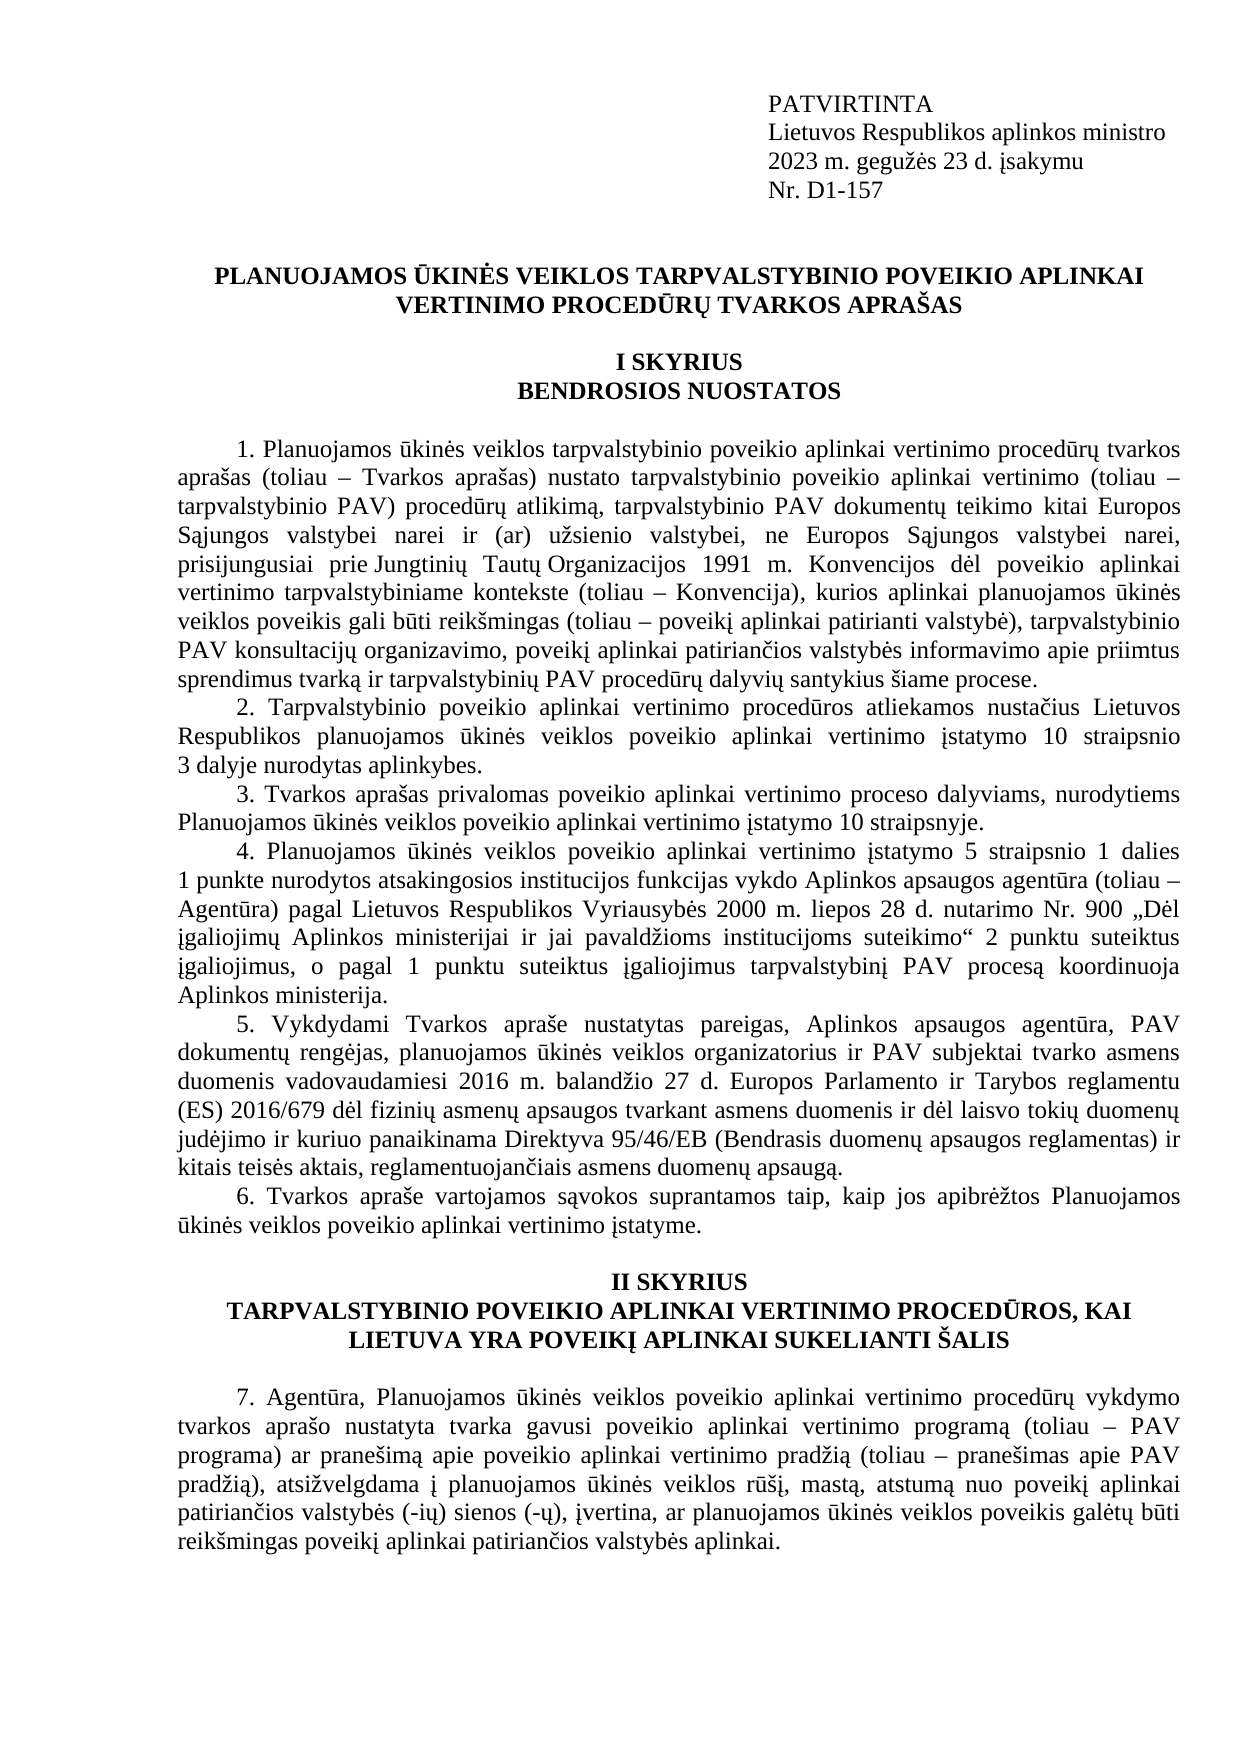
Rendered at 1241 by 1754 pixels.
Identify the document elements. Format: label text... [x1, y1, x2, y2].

text 2023 m. gegužės 23 d. įsakymu [768, 146, 1181, 175]
text Nr. D1-157 [768, 175, 1181, 204]
text PATVIRTINTA [768, 89, 1181, 117]
text I skyrius [177, 347, 1181, 376]
text 4. Planuojamos ūkinės veiklos poveikio aplinkai vertinimo įstatymo 5 straipsnio 1 dalies 1 punkte nurodytos atsakingosios institucijos funkcijas vykdo Aplinkos apsaugos agentūra (toliau – Agentūra) pagal Lietuvos Respublikos Vyriausybės 2000 m. liepos 28 d. nutarimo Nr. 900 „Dėl įgaliojimų Aplinkos ministerijai ir jai pavaldžioms institucijoms suteikimo“ 2 punktu suteiktus įgaliojimus, o pagal 1 punktu suteiktus įgaliojimus tarpvalstybinį PAV procesą koordinuoja Aplinkos ministerija. [177, 836, 1181, 1009]
text 1. Planuojamos ūkinės veiklos tarpvalstybinio poveikio aplinkai vertinimo procedūrų tvarkos aprašas (toliau – Tvarkos aprašas) nustato tarpvalstybinio poveikio aplinkai vertinimo (toliau – tarpvalstybinio PAV) procedūrų atlikimą, tarpvalstybinio PAV dokumentų teikimo kitai Europos Sąjungos valstybei narei ir (ar) užsienio valstybei, ne Europos Sąjungos valstybei narei, prisijungusiai prie Jungtinių Tautų Organizacijos 1991 m. Konvencijos dėl poveikio aplinkai vertinimo tarpvalstybiniame kontekste (toliau – Konvencija), kurios aplinkai planuojamos ūkinės veiklos poveikis gali būti reikšmingas (toliau – poveikį aplinkai patirianti valstybė), tarpvalstybinio PAV konsultacijų organizavimo, poveikį aplinkai patiriančios valstybės informavimo apie priimtus sprendimus tvarką ir tarpvalstybinių PAV procedūrų dalyvių santykius šiame procese. [177, 434, 1181, 692]
text BENDROSIOS NUOSTATOS [177, 376, 1181, 405]
text II SKYRIUS [177, 1267, 1181, 1296]
text 3. Tvarkos aprašas privalomas poveikio aplinkai vertinimo proceso dalyviams, nurodytiems Planuojamos ūkinės veiklos poveikio aplinkai vertinimo įstatymo 10 straipsnyje. [177, 779, 1181, 836]
text Planuojamos ūkinės veiklos TARPVALSTYBINIO poveikio aplinkai vertinimo PROCEDŪRŲ tvarkos aprašAS [177, 261, 1181, 319]
text Lietuvos Respublikos aplinkos ministro [768, 117, 1181, 146]
text 2. Tarpvalstybinio poveikio aplinkai vertinimo procedūros atliekamos nustačius Lietuvos Respublikos planuojamos ūkinės veiklos poveikio aplinkai vertinimo įstatymo 10 straipsnio 3 dalyje nurodytas aplinkybes. [177, 692, 1181, 779]
text 6. Tvarkos apraše vartojamos sąvokos suprantamos taip, kaip jos apibrėžtos Planuojamos ūkinės veiklos poveikio aplinkai vertinimo įstatyme. [177, 1181, 1181, 1239]
text 5. Vykdydami Tvarkos apraše nustatytas pareigas, Aplinkos apsaugos agentūra, PAV dokumentų rengėjas, planuojamos ūkinės veiklos organizatorius ir PAV subjektai tvarko asmens duomenis vadovaudamiesi 2016 m. balandžio 27 d. Europos Parlamento ir Tarybos reglamentu (ES) 2016/679 dėl fizinių asmenų apsaugos tvarkant asmens duomenis ir dėl laisvo tokių duomenų judėjimo ir kuriuo panaikinama Direktyva 95/46/EB (Bendrasis duomenų apsaugos reglamentas) ir kitais teisės aktais, reglamentuojančiais asmens duomenų apsaugą. [177, 1009, 1181, 1181]
text TARPVALSTYBINIO poveikio aplinkai vertinimo PROCEDŪROS, kai LIETUVA YRA POVEIKĮ APLINKAI SUKELIANTI ŠALIS [177, 1296, 1181, 1354]
text 7. Agentūra, Planuojamos ūkinės veiklos poveikio aplinkai vertinimo procedūrų vykdymo tvarkos aprašo nustatyta tvarka gavusi poveikio aplinkai vertinimo programą (toliau – PAV programa) ar pranešimą apie poveikio aplinkai vertinimo pradžią (toliau – pranešimas apie PAV pradžią), atsižvelgdama į planuojamos ūkinės veiklos rūšį, mastą, atstumą nuo poveikį aplinkai patiriančios valstybės (-ių) sienos (-ų), įvertina, ar planuojamos ūkinės veiklos poveikis galėtų būti reikšmingas poveikį aplinkai patiriančios valstybės aplinkai. [177, 1382, 1181, 1555]
